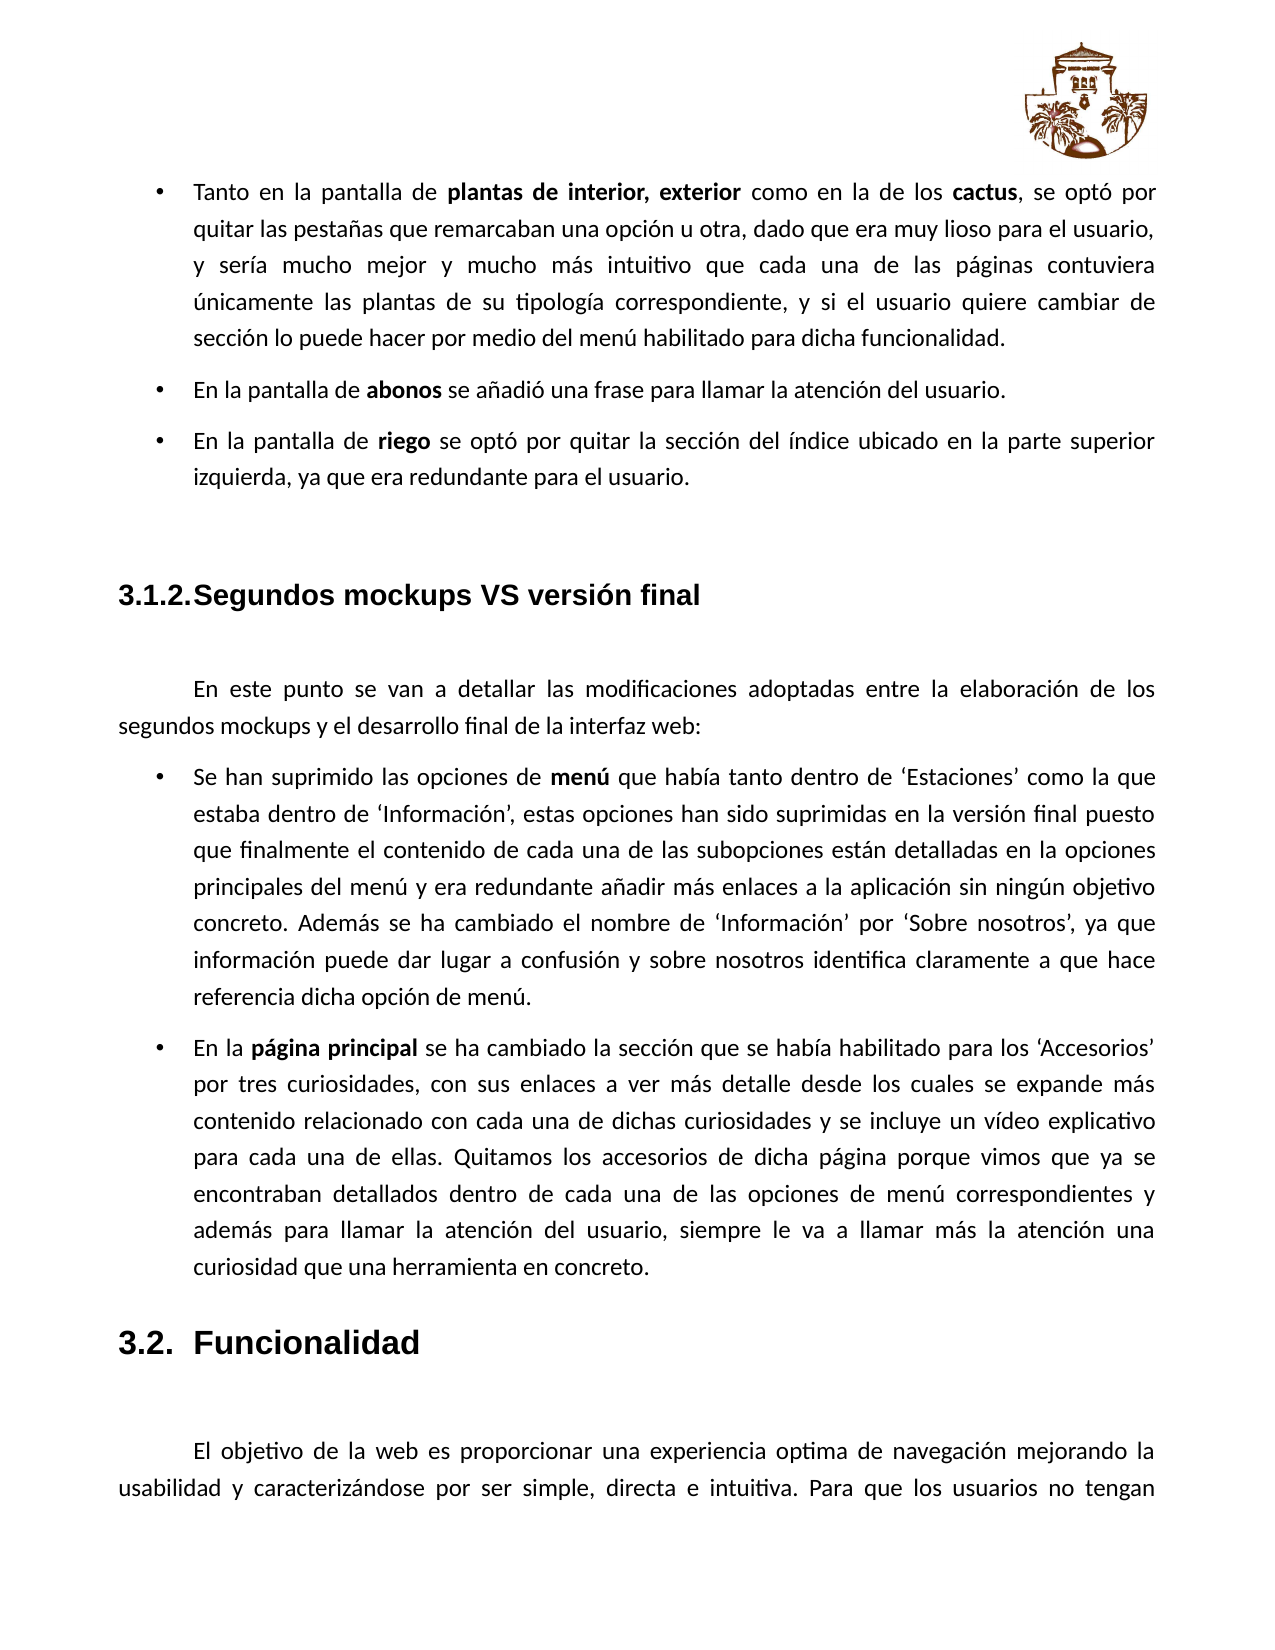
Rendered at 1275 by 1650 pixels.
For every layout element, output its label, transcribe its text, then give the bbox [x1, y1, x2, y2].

subtitle Funcionalidad [118, 1323, 1157, 1362]
text El objetivo de la web es proporcionar una experiencia optima de navegación mejorando la usabilidad y caracterizándose por ser simple, directa e intuitiva. Para que los usuarios no tengan [118, 1435, 1157, 1502]
list Se han suprimido las opciones de menú que había tanto dentro de ‘Estaciones’ como la que estaba dentro de ‘Información’, estas opciones han sido suprimidas en la versión final puesto que finalmente el contenido de cada una de las subopciones están detalladas en la opciones principales del menú y era redundante añadir más enlaces a la aplicación sin ningún objetivo concreto. Además se ha cambiado el nombre de ‘Información’ por ‘Sobre nosotros’, ya que información puede dar lugar a confusión y sobre nosotros identifica claramente a que hace referencia dicha opción de menú. [156, 761, 1157, 1011]
subtitle Segundos mockups VS versión final [118, 578, 1157, 612]
text En este punto se van a detallar las modificaciones adoptadas entre la elaboración de los segundos mockups y el desarrollo final de la interfaz web: [118, 674, 1157, 741]
list Tanto en la pantalla de plantas de interior, exterior como en la de los cactus, se optó por quitar las pestañas que remarcaban una opción u otra, dado que era muy lioso para el usuario, y sería mucho mejor y mucho más intuitivo que cada una de las páginas contuviera únicamente las plantas de su tipología correspondiente, y si el usuario quiere cambiar de sección lo puede hacer por medio del menú habilitado para dicha funcionalidad. [156, 176, 1157, 353]
list En la pantalla de riego se optó por quitar la sección del índice ubicado en la parte superior izquierda, ya que era redundante para el usuario. [156, 425, 1157, 492]
picture [1014, 30, 1158, 175]
list En la pantalla de abonos se añadió una frase para llamar la atención del usuario. [156, 374, 1157, 404]
list En la página principal se ha cambiado la sección que se había habilitado para los ‘Accesorios’ por tres curiosidades, con sus enlaces a ver más detalle desde los cuales se expande más contenido relacionado con cada una de dichas curiosidades y se incluye un vídeo explicativo para cada una de ellas. Quitamos los accesorios de dicha página porque vimos que ya se encontraban detallados dentro de cada una de las opciones de menú correspondientes y además para llamar la atención del usuario, siempre le va a llamar más la atención una curiosidad que una herramienta en concreto. [156, 1032, 1157, 1282]
